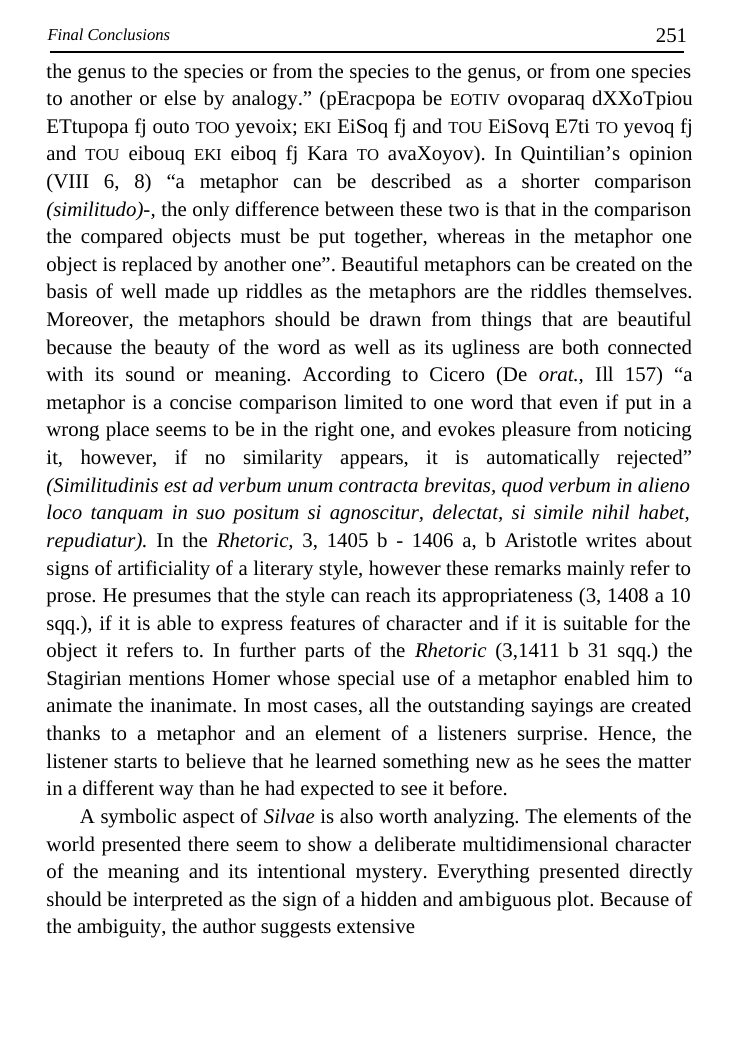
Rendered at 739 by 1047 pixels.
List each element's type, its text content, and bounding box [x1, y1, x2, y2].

text A symbolic aspect of Silvae is also worth analyzing. The elements of the world presented there seem to show a deliberate multidimensional character of the meaning and its intentional mystery. Everything pre­sented directly should be interpreted as the sign of a hidden and am­biguous plot. Because of the ambiguity, the author suggests extensive­ [46, 804, 693, 938]
text Final Conclusions [47, 25, 196, 44]
text 251 [652, 23, 687, 47]
text the genus to the species or from the species to the genus, or from one species to another or else by analogy.” (pEracpopa be eotiv ovoparaq dXXoTpiou ETtupopa fj outo too yevoix; eki EiSoq fj and tou EiSovq E7ti to yevoq fj and tou eibouq eki eiboq fj Kara to avaXoyov). In Quin­tilian’s opinion (VIII 6, 8) “a metaphor can be described as a shorter comparison (similitudo)-, the only difference between these two is that in the comparison the compared objects must be put together, whereas in the metaphor one object is replaced by another one”. Beautiful meta­phors can be created on the basis of well made up riddles as the meta­phors are the riddles themselves. Moreover, the metaphors should be drawn from things that are beautiful because the beauty of the word as well as its ugliness are both connected with its sound or meaning. Ac­cording to Cicero (De orat., Ill 157) “a metaphor is a concise compari­son limited to one word that even if put in a wrong place seems to be in the right one, and evokes pleasure from noticing it, however, if no similarity appears, it is automatically rejected” (Similitudinis est ad ver­bum unum contracta brevitas, quod verbum in alieno loco tanquam in suo positum si agnoscitur, delectat, si simile nihil habet, repudiatur). In the Rhetoric, 3, 1405 b - 1406 a, b Aristotle writes about signs of artifi­ciality of a literary style, however these remarks mainly refer to prose. He presumes that the style can reach its appropriateness (3, 1408 a 10 sqq.), if it is able to express features of character and if it is suitable for the object it refers to. In further parts of the Rhetoric (3,1411 b 31 sqq.) the Stagirian mentions Homer whose special use of a metaphor ena­bled him to animate the inanimate. In most cases, all the outstanding sayings are created thanks to a metaphor and an element of a listeners surprise. Hence, the listener starts to believe that he learned something new as he sees the matter in a different way than he had expected to see it before. [46, 58, 693, 800]
